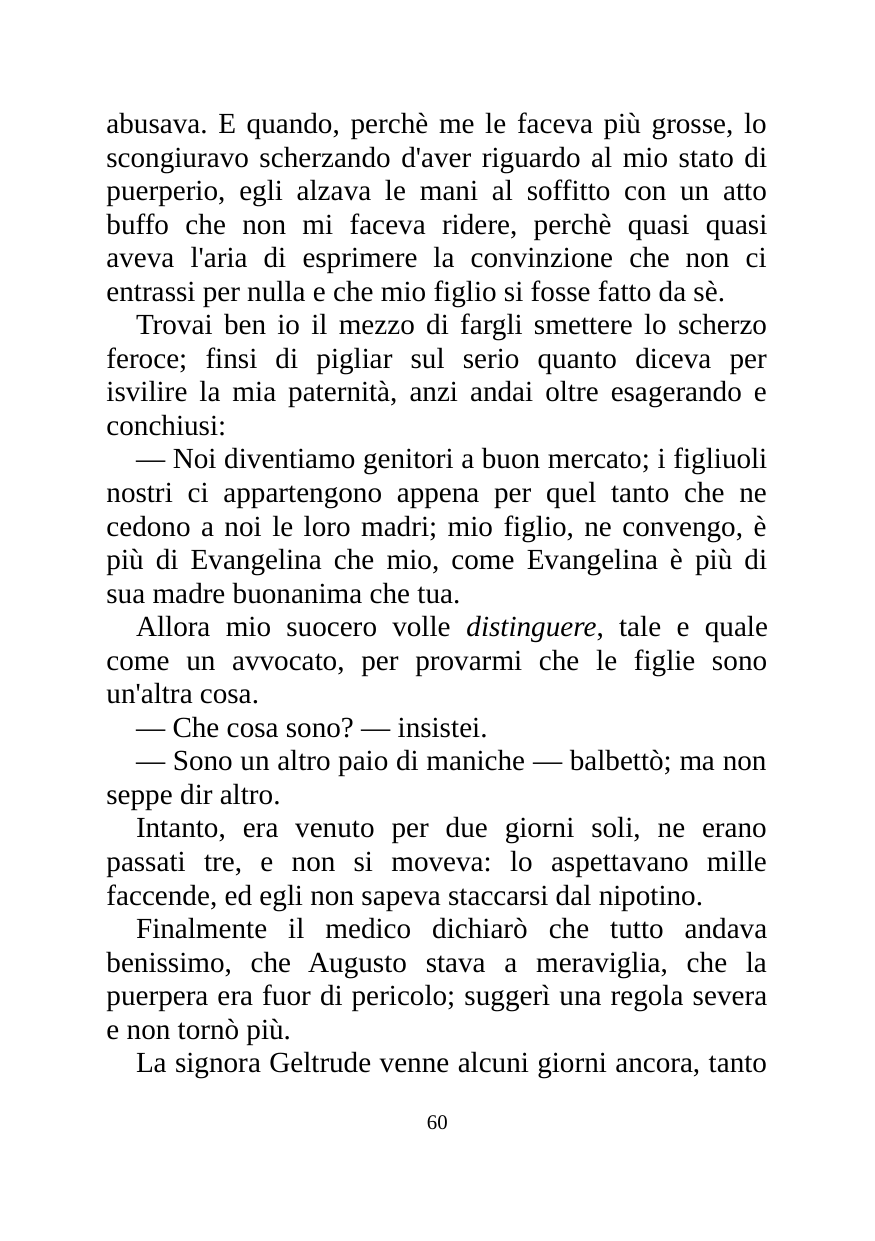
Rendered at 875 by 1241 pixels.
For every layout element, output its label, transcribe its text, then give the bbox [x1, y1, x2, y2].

text Finalmente il medico dichiarò che tutto andava benissimo, che Augusto stava a meraviglia, che la puerpera era fuor di pericolo; suggerì una regola severa e non tornò più. [106, 911, 768, 1045]
text — Che cosa sono? — insistei. [106, 710, 768, 743]
text Intanto, era venuto per due giorni soli, ne erano passati tre, e non si moveva: lo aspettavano mille faccende, ed egli non sapeva staccarsi dal nipotino. [106, 811, 768, 911]
text — Noi diventiamo genitori a buon mercato; i figliuoli nostri ci appartengono appena per quel tanto che ne cedono a noi le loro madri; mio figlio, ne convengo, è più di Evangelina che mio, come Evangelina è più di sua madre buonanima che tua. [106, 442, 768, 609]
text — Sono un altro paio di maniche — balbettò; ma non seppe dir altro. [106, 743, 768, 811]
text Trovai ben io il mezzo di fargli smettere lo scherzo feroce; finsi di pigliar sul serio quanto diceva per isvilire la mia paternità, anzi andai oltre esagerando e conchiusi: [106, 307, 768, 442]
text La signora Geltrude venne alcuni giorni ancora, tanto [106, 1045, 768, 1079]
text abusava. E quando, perchè me le faceva più grosse, lo scongiuravo scherzando d'aver riguardo al mio stato di puerperio, egli alzava le mani al soffitto con un atto buffo che non mi faceva ridere, perchè quasi quasi aveva l'aria di esprimere la convinzione che non ci entrassi per nulla e che mio figlio si fosse fatto da sè. [106, 106, 768, 307]
text Allora mio suocero volle distinguere, tale e quale come un avvocato, per provarmi che le figlie sono un'altra cosa. [106, 609, 768, 710]
